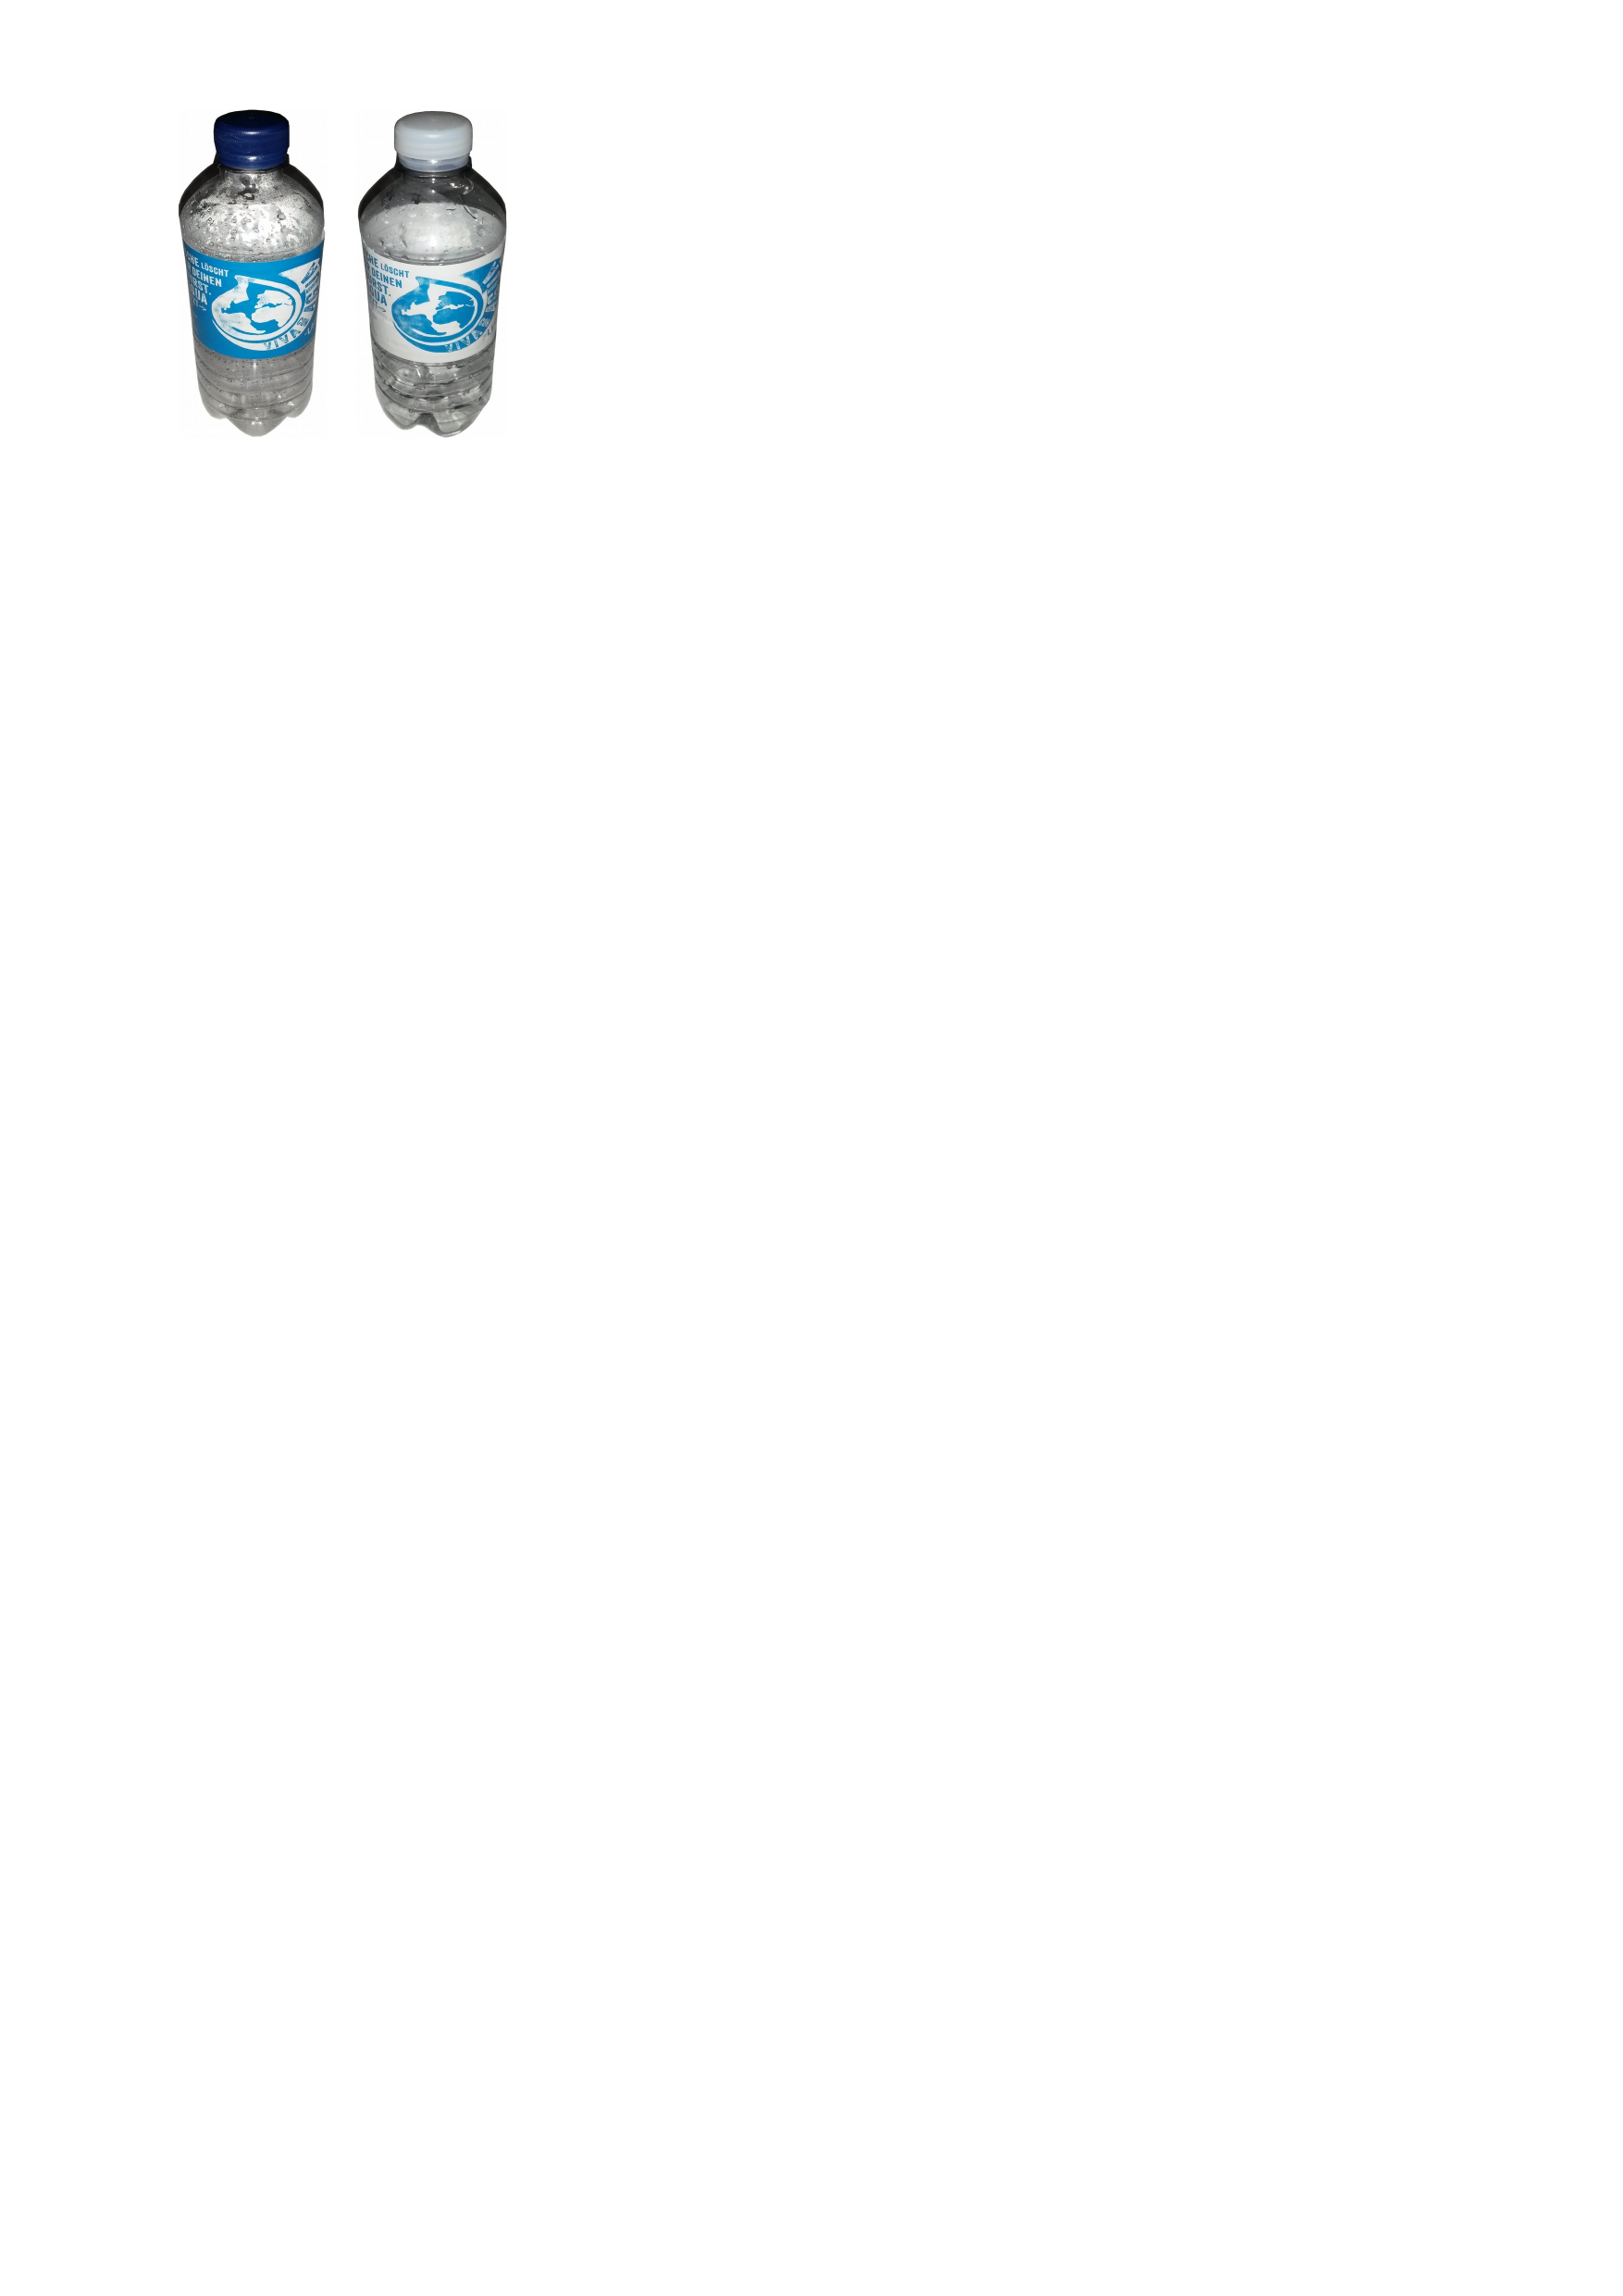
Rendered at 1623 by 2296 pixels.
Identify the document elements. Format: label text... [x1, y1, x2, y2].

picture [179, 109, 327, 438]
list Viva con Agua laut/leise 0,5 L disposable bottles These belong in the black water crates with round corners. [144, 438, 1514, 475]
picture [356, 109, 508, 438]
